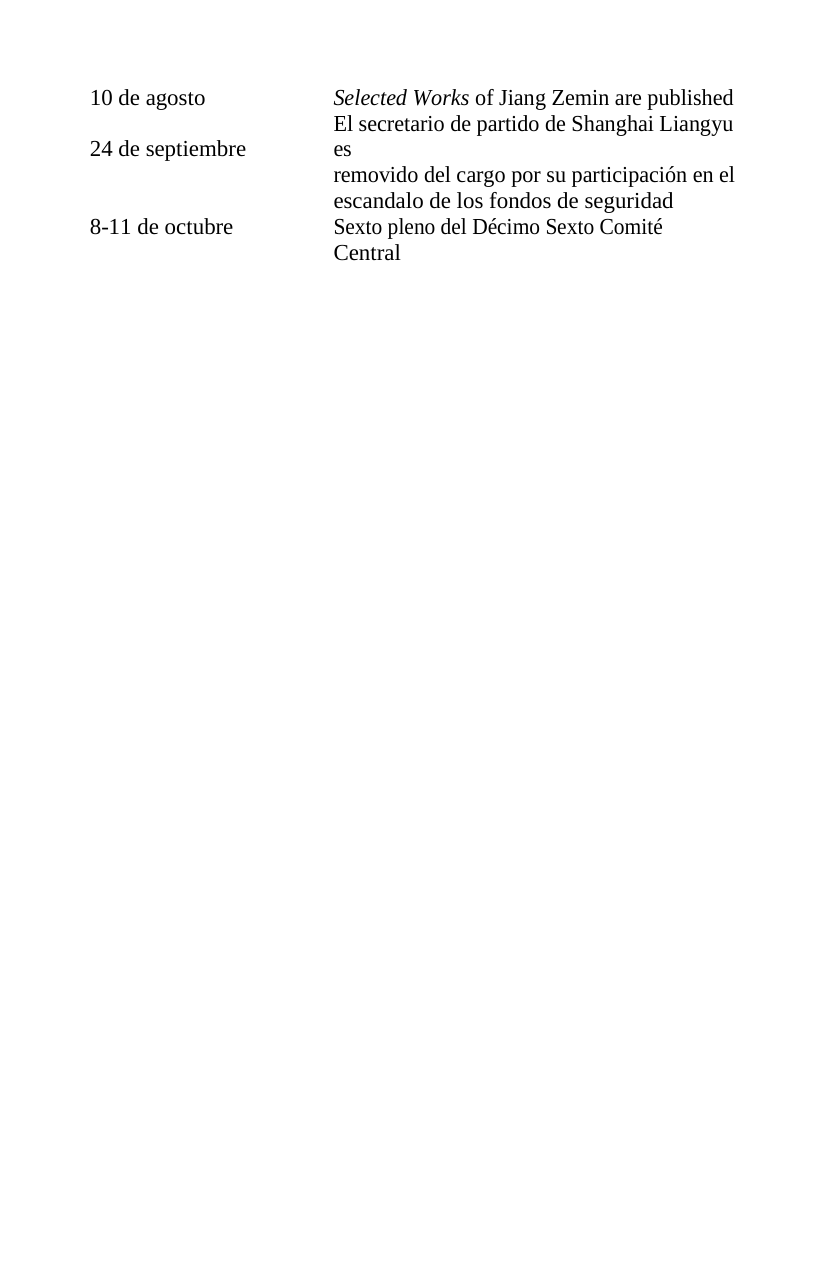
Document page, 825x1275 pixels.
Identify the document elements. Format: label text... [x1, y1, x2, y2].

table_cell escandalo de los fondos de seguridad [285, 188, 712, 213]
table_cell 8-11 de octubre [90, 214, 285, 239]
table_cell 24 de septiembre [90, 111, 285, 162]
table_cell [713, 239, 737, 265]
table_cell Sexto pleno del Décimo Sexto Comité [285, 214, 737, 239]
table_cell [90, 239, 285, 265]
table_cell [90, 188, 285, 213]
table_cell Central [285, 239, 712, 265]
table_cell removido del cargo por su participación en el [285, 162, 737, 187]
table_cell [713, 188, 737, 213]
table_cell 10 de agosto [90, 84, 285, 111]
table_cell Selected Works of Jiang Zemin are published [285, 84, 737, 111]
table_cell El secretario de partido de Shanghai Liangyu es [285, 111, 737, 162]
table_cell [90, 162, 285, 187]
